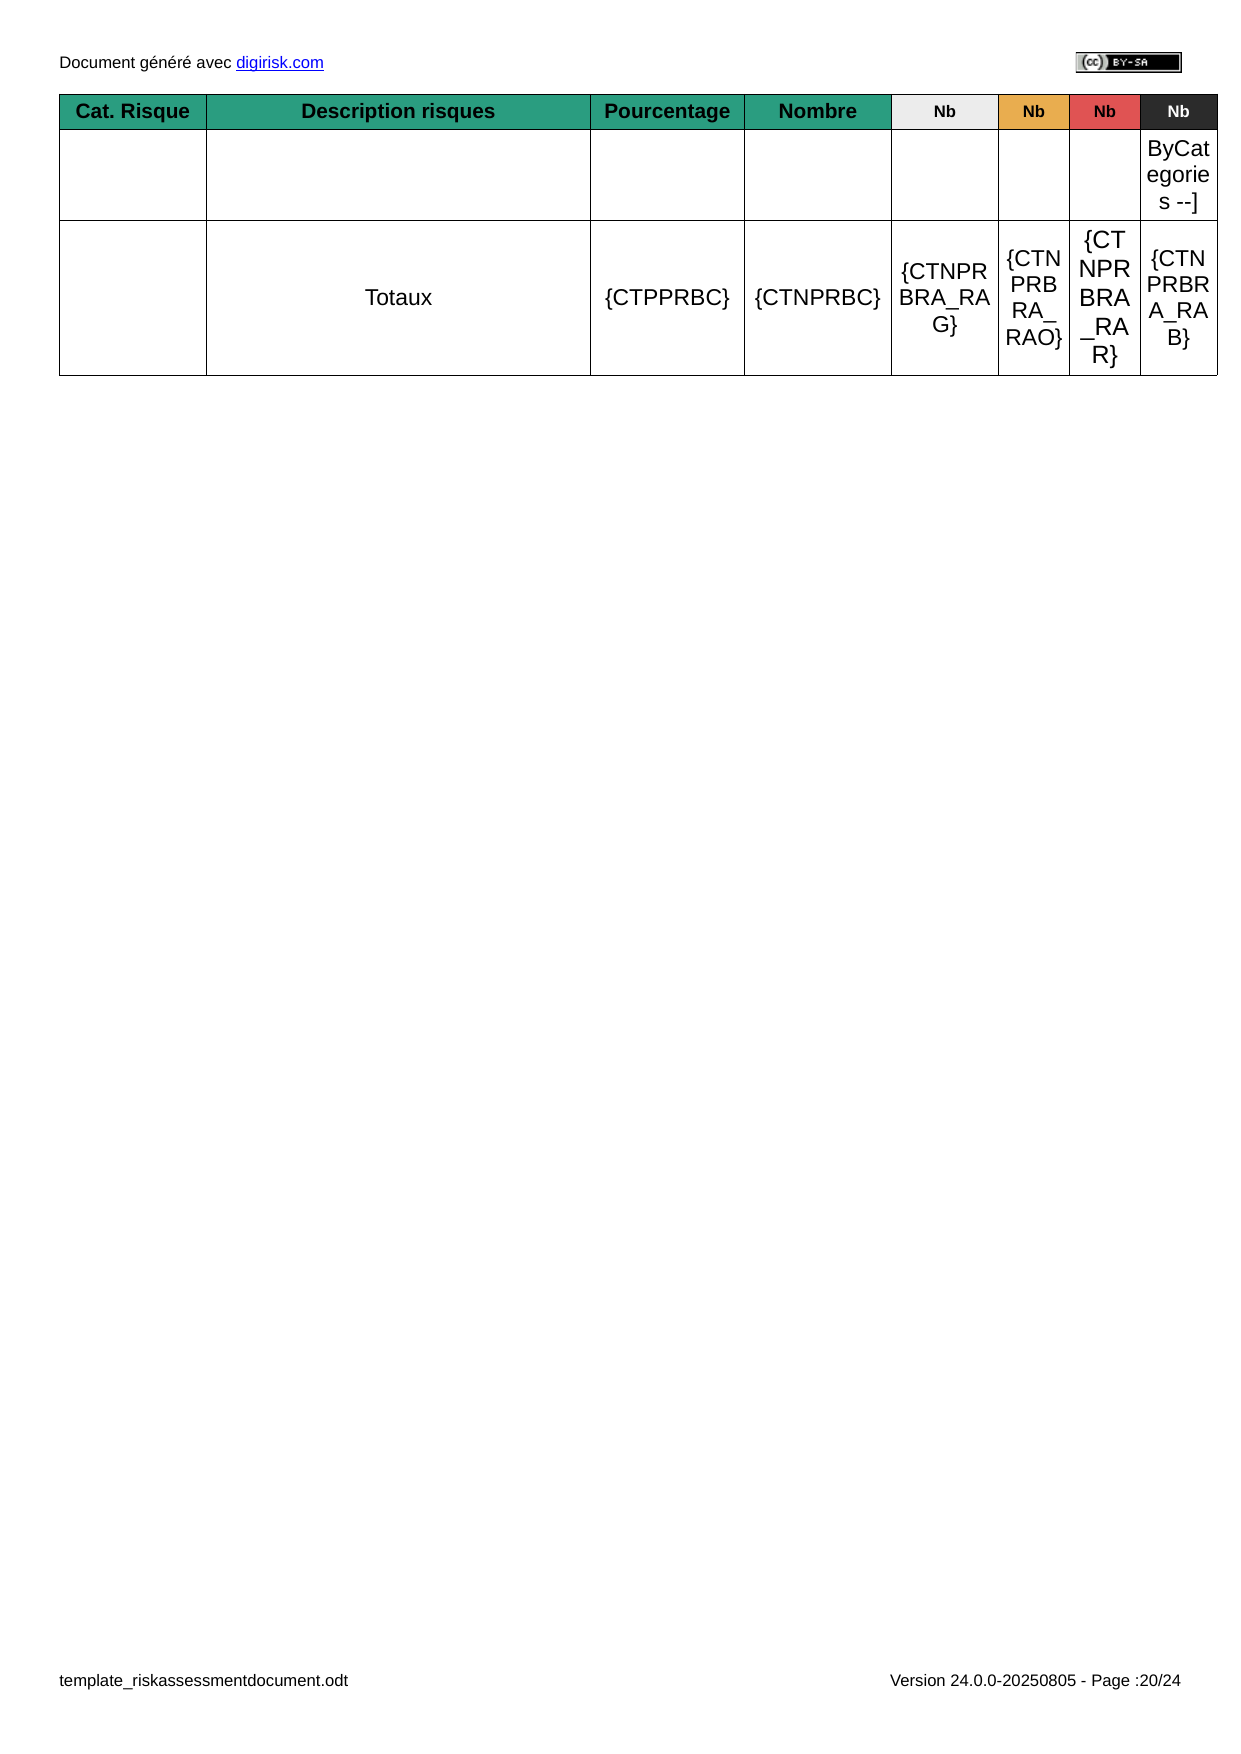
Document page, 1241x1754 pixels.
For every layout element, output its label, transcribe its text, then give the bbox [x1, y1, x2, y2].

table_cell [60, 221, 206, 375]
table_cell [892, 130, 998, 220]
table_header Nombre [745, 95, 891, 129]
table_header Nb [892, 95, 998, 129]
table_header Nb [1070, 95, 1140, 129]
table_cell Totaux [207, 221, 590, 375]
table_cell {CTNPRBRA_RAR} [1070, 221, 1140, 375]
picture [1075, 52, 1182, 73]
table_cell [1070, 130, 1140, 220]
table_cell {CTNPRBC} [745, 221, 891, 375]
table_cell {CTPPRBC} [591, 221, 744, 375]
table_header Nb [999, 95, 1069, 129]
table_cell ByCategories --] [1141, 130, 1217, 220]
table_header Description risques [207, 95, 590, 129]
table_header Cat. Risque [60, 95, 206, 129]
table_cell [207, 130, 590, 220]
table_cell {CTNPRBRA_RAG} [892, 221, 998, 375]
table_cell [745, 130, 891, 220]
table_cell {CTNPRBRA_RAB} [1141, 221, 1217, 375]
table_header Pourcentage [591, 95, 744, 129]
table_cell {CTNPRBRA_RAO} [999, 221, 1069, 375]
table_cell [60, 130, 206, 220]
table_cell [591, 130, 744, 220]
table_cell [999, 130, 1069, 220]
table_header Nb [1141, 95, 1217, 129]
